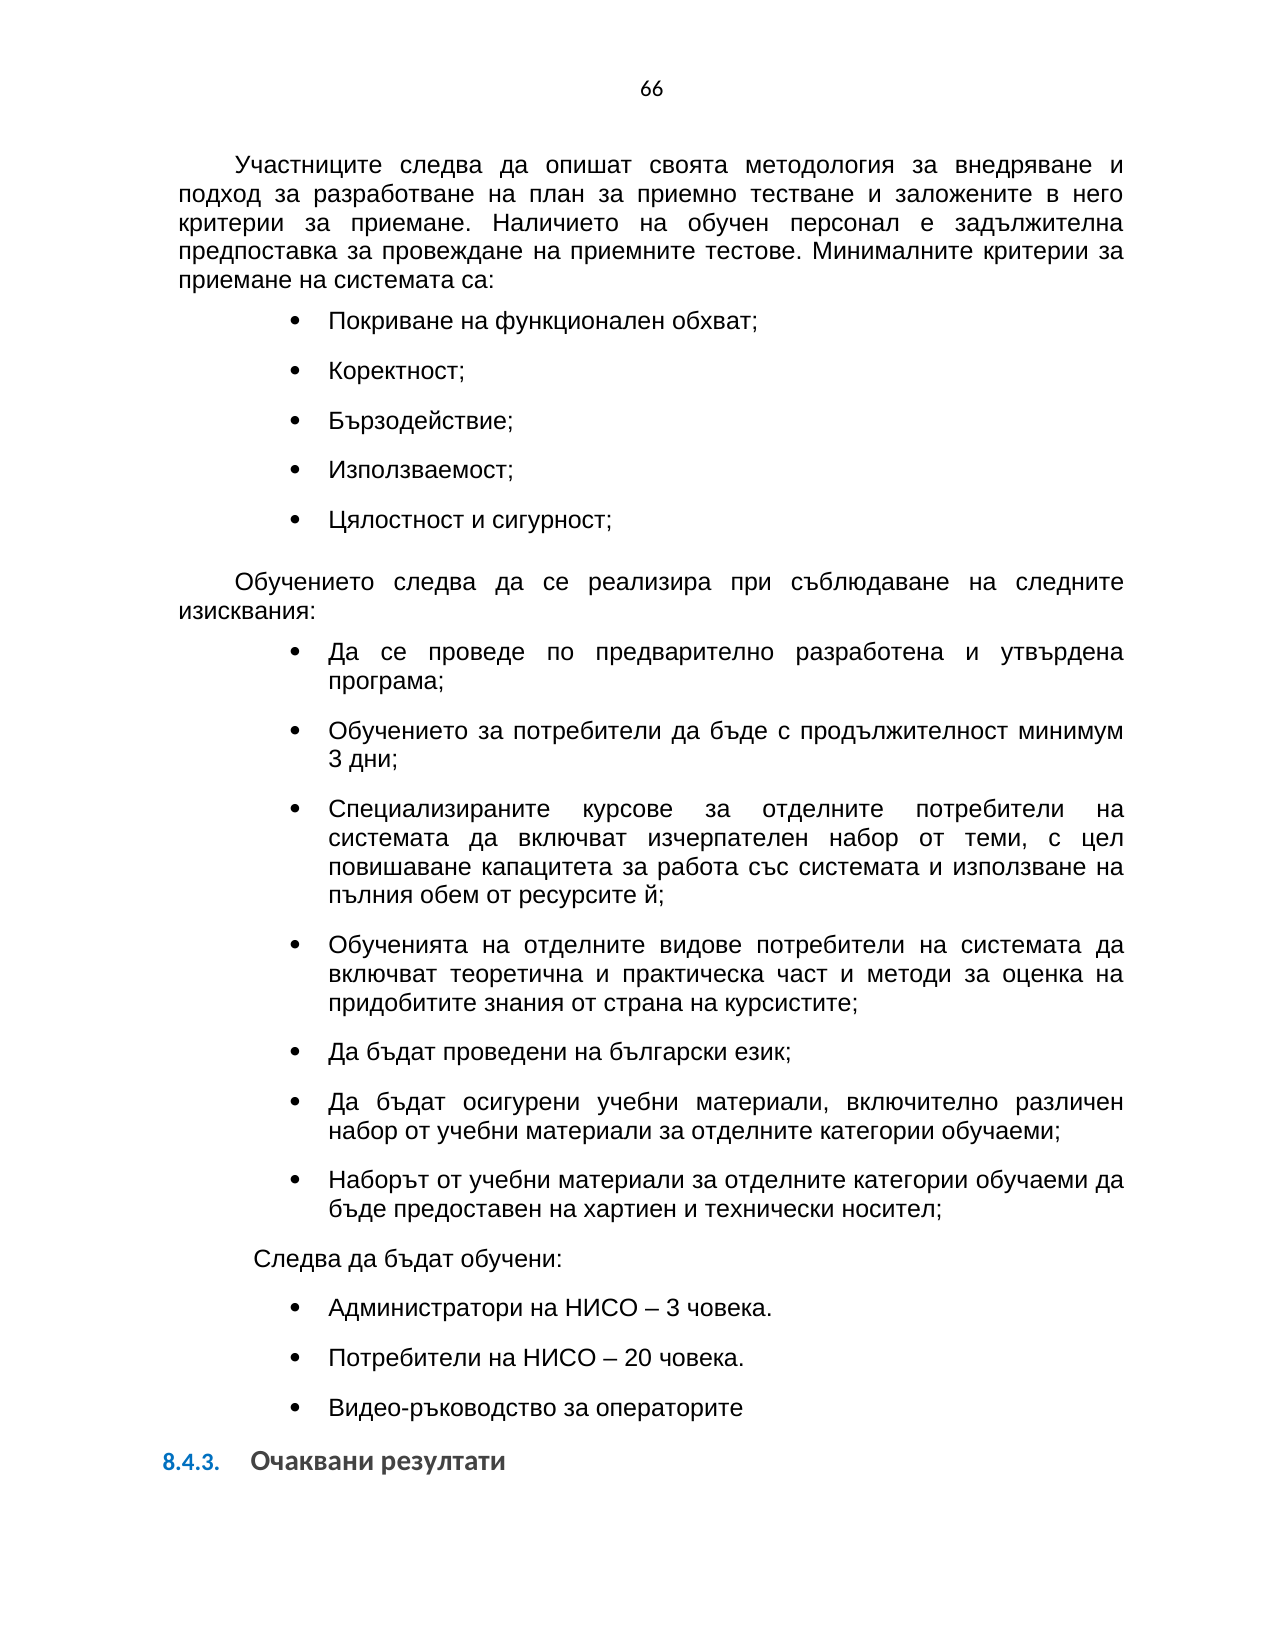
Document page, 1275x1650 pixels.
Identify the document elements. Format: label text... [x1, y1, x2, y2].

list Цялостност и сигурност; [291, 505, 1125, 534]
list Да се проведе по предварително разработена и утвърдена програма; [291, 637, 1125, 695]
list Използваемост; [291, 455, 1125, 484]
list Наборът от учебни материали за отделните категории обучаеми да бъде предоставен на хартиен и технически носител; [291, 1165, 1125, 1223]
list Обученията на отделните видове потребители на системата да включват теоретична и практическа част и методи за оценка на придобитите знания от страна на курсистите; [291, 930, 1125, 1016]
subtitle Очаквани резултати [162, 1442, 1125, 1478]
list Бързодействие; [291, 406, 1125, 434]
list Коректност; [291, 356, 1125, 385]
list Видео-ръководство за операторите [291, 1393, 1125, 1422]
list Покриване на функционален обхват; [291, 306, 1125, 335]
text Участниците следва да опишат своята методология за внедряване и подход за разработване на план за приемно тестване и заложените в него критерии за приемане. Наличието на обучен персонал е задължителна предпоставка за провеждане на приемните тестове. Минималните критерии за приемане на системата са: [178, 150, 1125, 294]
list Специализираните курсове за отделните потребители на системата да включват изчерпателен набор от теми, с цел повишаване капацитета за работа със системата и използване на пълния обем от ресурсите й; [291, 794, 1125, 909]
list Потребители на НИСО – 20 човека. [291, 1343, 1125, 1372]
text Обучението следва да се реализира при съблюдаване на следните изисквания: [178, 567, 1125, 625]
list Обучението за потребители да бъде с продължителност минимум 3 дни; [291, 716, 1125, 773]
list Да бъдат проведени на български език; [291, 1037, 1125, 1066]
list Да бъдат осигурени учебни материали, включително различен набор от учебни материали за отделните категории обучаеми; [291, 1087, 1125, 1144]
list Администратори на НИСО – 3 човека. [291, 1293, 1125, 1322]
list Следва да бъдат обучени: [253, 1244, 1125, 1272]
